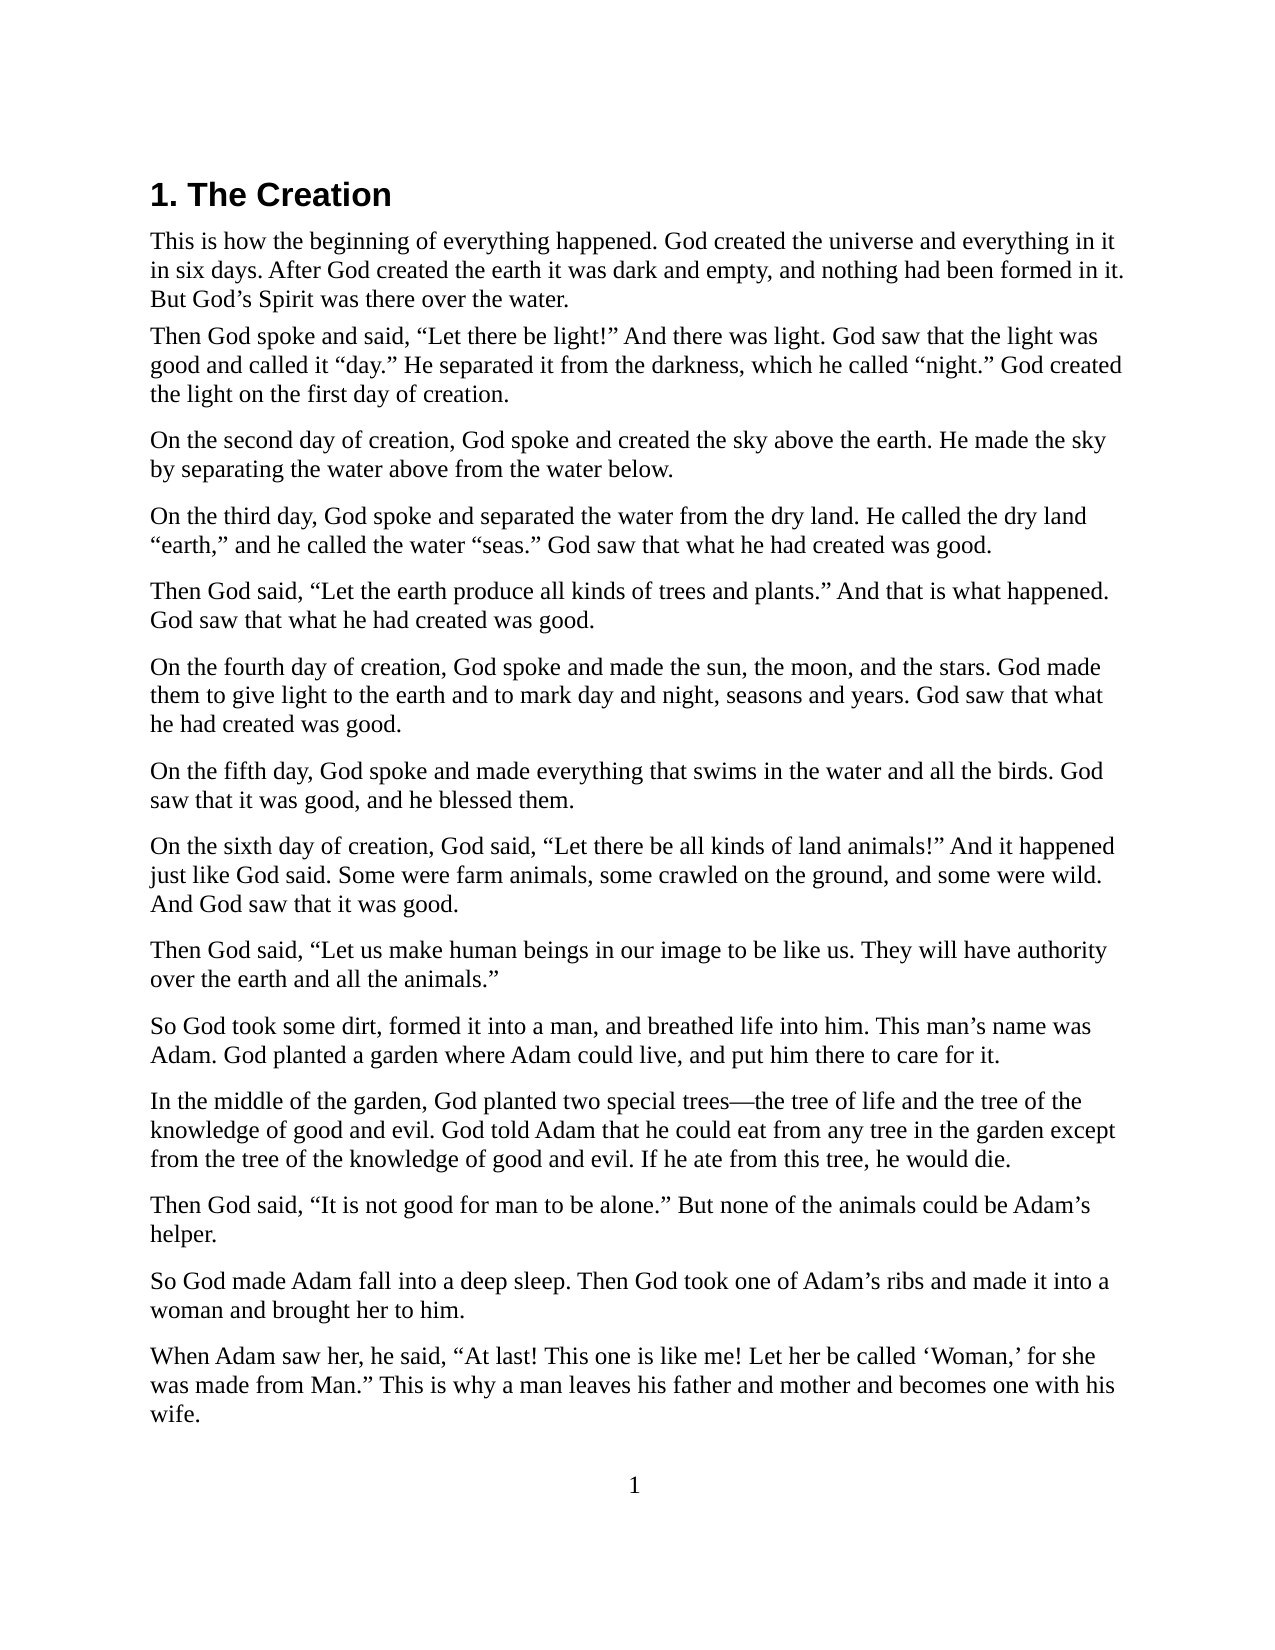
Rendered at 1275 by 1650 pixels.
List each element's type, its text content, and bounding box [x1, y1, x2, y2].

text Then God said, “Let us make human beings in our image to be like us. They will have authority over the earth and all the animals.” [150, 936, 1125, 993]
text On the second day of creation, God spoke and created the sky above the earth. He made the sky by separating the water above from the water below. [150, 426, 1125, 483]
text This is how the beginning of everything happened. God created the universe and everything in it in six days. After God created the earth it was dark and empty, and nothing had been formed in it. But God’s Spirit was there over the water. [150, 226, 1125, 312]
text Then God said, “It is not good for man to be alone.” But none of the animals could be Adam’s helper. [150, 1191, 1125, 1248]
text On the fourth day of creation, God spoke and made the sun, the moon, and the stars. God made them to give light to the earth and to mark day and night, seasons and years. God saw that what he had created was good. [150, 652, 1125, 738]
text On the sixth day of creation, God said, “Let there be all kinds of land animals!” And it happened just like God said. Some were farm animals, some crawled on the ground, and some were wild. And God saw that it was good. [150, 831, 1125, 918]
text In the middle of the garden, God planted two special trees—the tree of life and the tree of the knowledge of good and evil. God told Adam that he could eat from any tree in the garden except from the tree of the knowledge of good and evil. If he ate from this tree, he would die. [150, 1086, 1125, 1173]
text Then God said, “Let the earth produce all kinds of trees and plants.” And that is what happened. God saw that what he had created was good. [150, 576, 1125, 634]
text Then God spoke and said, “Let there be light!” And there was light. God saw that the light was good and called it “day.” He separated it from the darkness, which he called “night.” God created the light on the first day of creation. [150, 321, 1125, 408]
subtitle 1. The Creation [150, 175, 1125, 214]
text When Adam saw her, he said, “At last! This one is like me! Let her be called ‘Woman,’ for she was made from Man.” This is why a man leaves his father and mother and becomes one with his wife. [150, 1341, 1125, 1428]
text On the third day, God spoke and separated the water from the dry land. He called the dry land “earth,” and he called the water “seas.” God saw that what he had created was good. [150, 501, 1125, 558]
text So God made Adam fall into a deep sleep. Then God took one of Adam’s ribs and made it into a woman and brought her to him. [150, 1266, 1125, 1323]
text So God took some dirt, formed it into a man, and breathed life into him. This man’s name was Adam. God planted a garden where Adam could live, and put him there to care for it. [150, 1011, 1125, 1068]
text On the fifth day, God spoke and made everything that swims in the water and all the birds. God saw that it was good, and he blessed them. [150, 756, 1125, 813]
